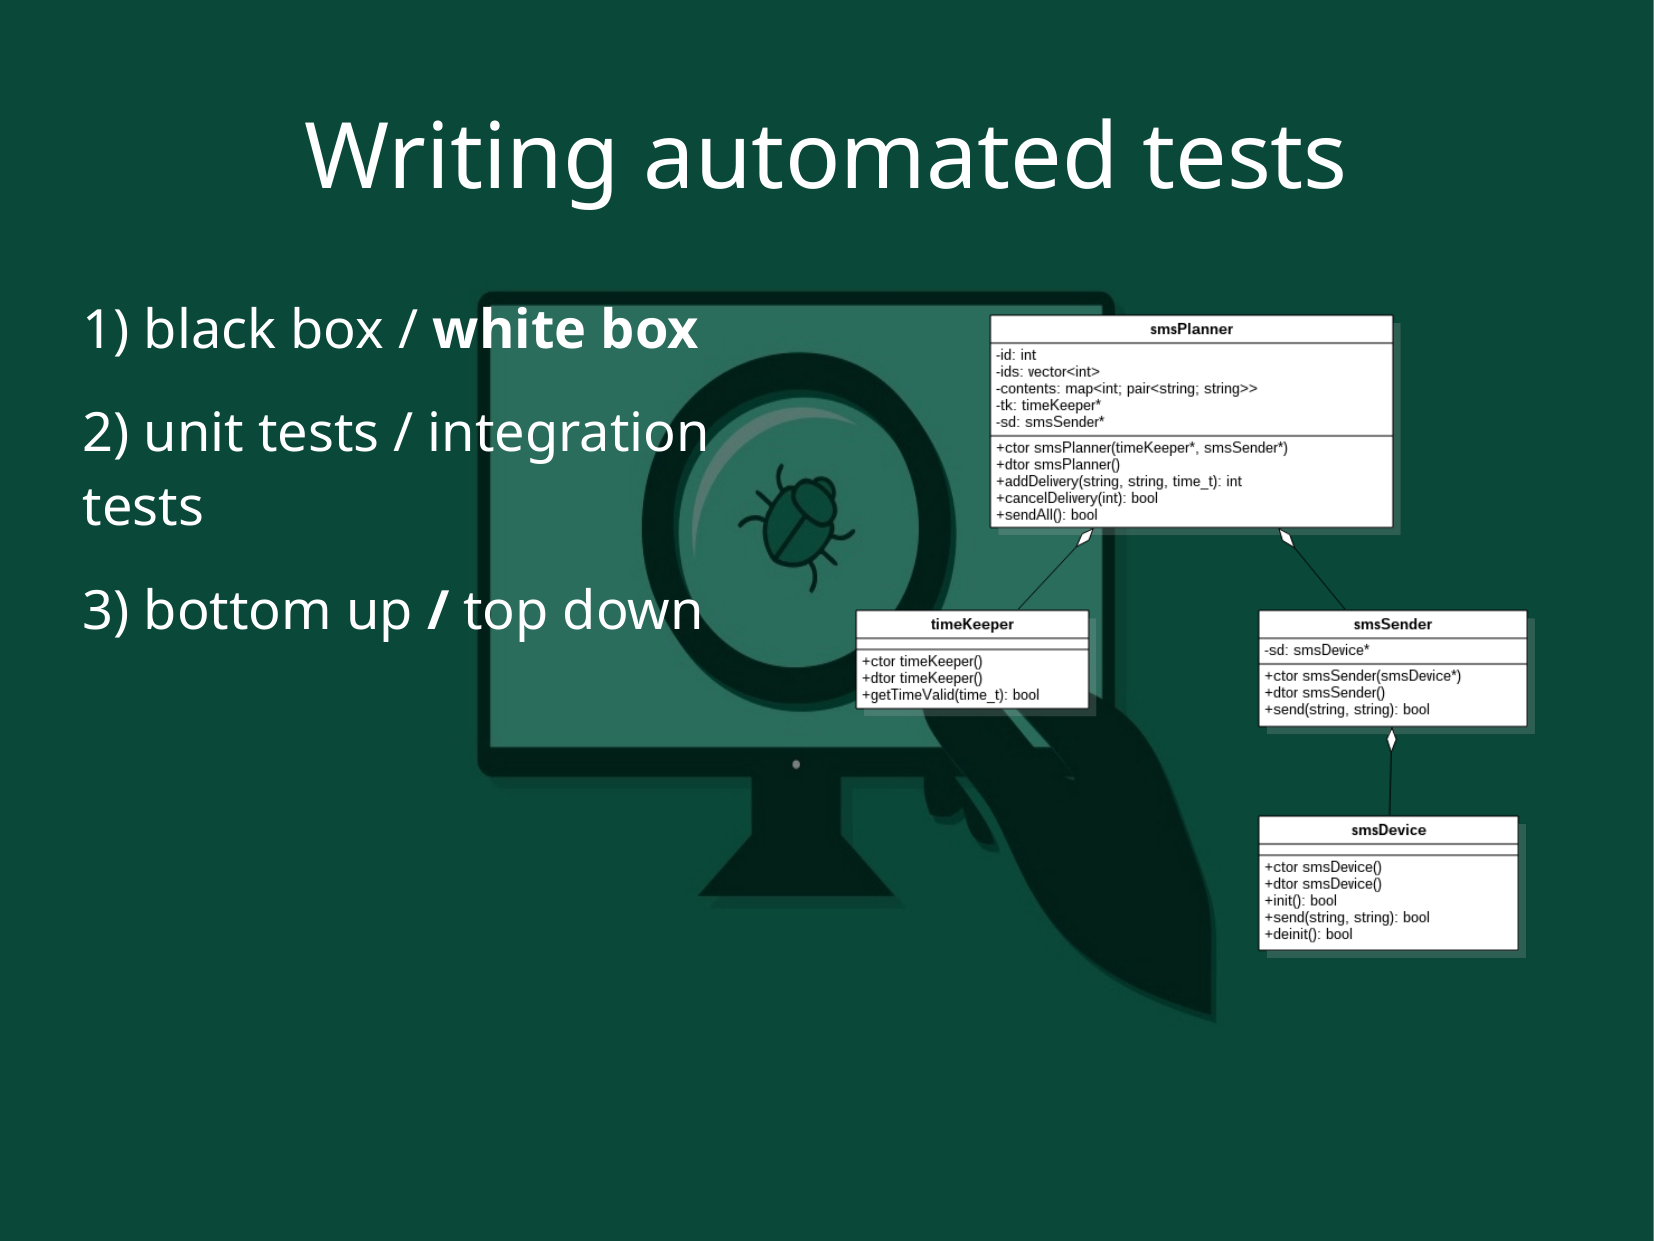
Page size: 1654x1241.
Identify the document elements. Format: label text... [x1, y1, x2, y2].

title Writing automated tests [82, 49, 1571, 257]
list 1) black box / white box 2) unit tests / integration tests 3) bottom up / top down [82, 290, 809, 1010]
picture [0, 0, 1654, 1241]
